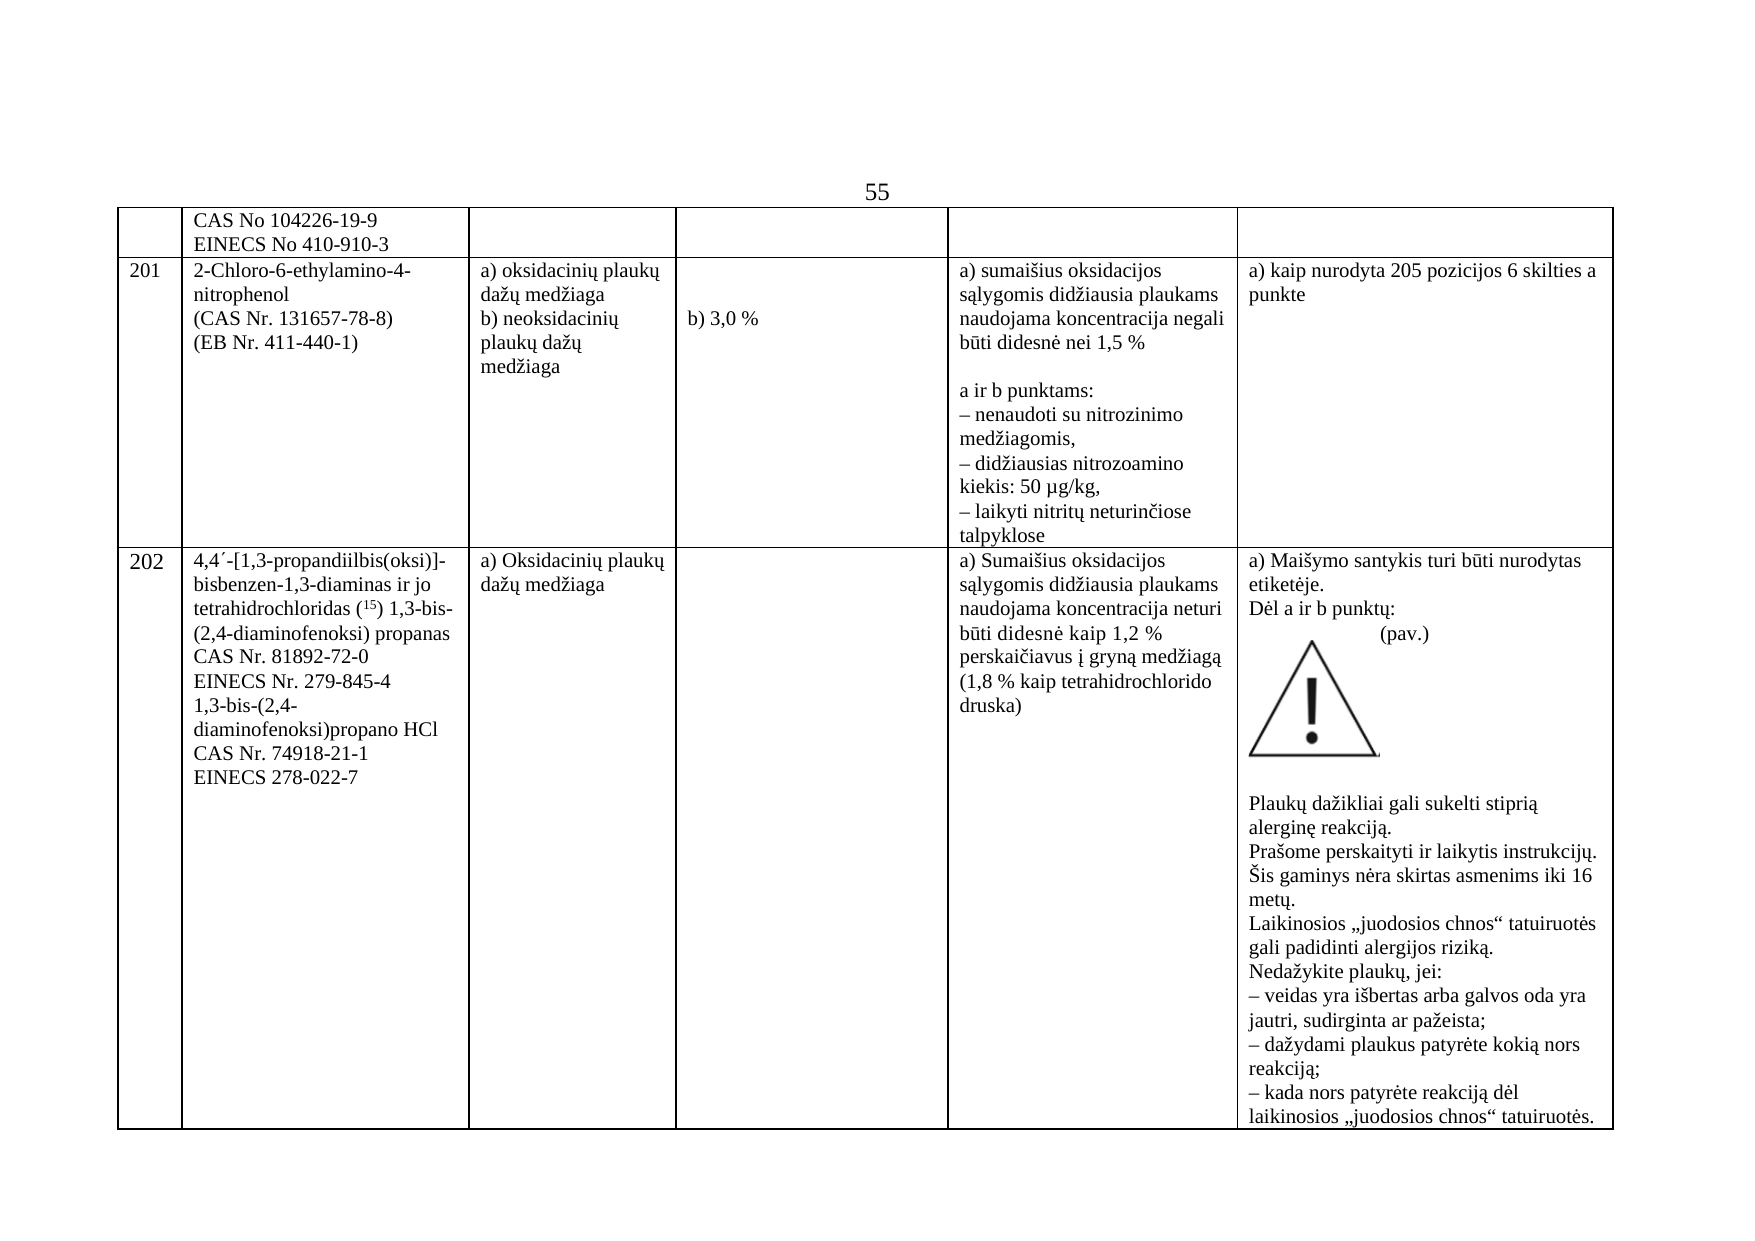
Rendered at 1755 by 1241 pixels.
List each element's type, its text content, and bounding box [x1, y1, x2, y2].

table_cell 4,4-[1,3-propandiilbis(oksi)]- bisbenzen-1,3-diaminas ir jo tetrahidrochloridas (15) 1,3-bis-(2,4-diaminofenoksi) propanas CAS Nr. 81892-72-0 EINECS Nr. 279-845-4 1,3-bis-(2,4-diaminofenoksi)propano HCl CAS Nr. 74918-21-1 EINECS 278-022-7 [183, 548, 468, 1128]
table_cell b) 3,0 % [677, 258, 947, 547]
table_cell [119, 208, 181, 256]
table_cell a) Maišymo santykis turi būti nurodytas etiketėje. Dėl a ir b punktų: (pav.) Plaukų dažikliai gali sukelti stiprią alerginę reakciją. Prašome perskaityti ir laikytis instrukcijų. Šis gaminys nėra skirtas asmenims iki 16 metų. Laikinosios „juodosios chnos“ tatuiruotės gali padidinti alergijos riziką. Nedažykite plaukų, jei: – veidas yra išbertas arba galvos oda yra jautri, sudirginta ar pažeista; – dažydami plaukus patyrėte kokią nors reakciją; – kada nors patyrėte reakciją dėl laikinosios „juodosios chnos“ tatuiruotės. [1238, 548, 1612, 1128]
table_cell [1614, 256, 1754, 547]
table_cell [1614, 547, 1754, 1128]
table_cell [677, 208, 947, 256]
table_cell 201 [119, 258, 181, 547]
table_cell [677, 548, 947, 1128]
table_cell a) Oksidacinių plaukų dažų medžiaga [470, 548, 675, 1128]
table_cell [470, 208, 675, 256]
table_cell [1614, 207, 1754, 256]
table_cell a) Sumaišius oksidacijos sąlygomis didžiausia plaukams naudojama koncentracija neturi būti didesnė kaip 1,2 % perskaičiavus į gryną medžiagą (1,8 % kaip tetrahidrochlorido druska) [949, 548, 1237, 1128]
table_cell a) sumaišius oksidacijos sąlygomis didžiausia plaukams naudojama koncentracija negali būti didesnė nei 1,5 % a ir b punktams: – nenaudoti su nitrozinimo medžiagomis, – didžiausias nitrozoamino kiekis: 50 µg/kg, – laikyti nitritų neturinčiose talpyklose [949, 258, 1237, 547]
table_cell CAS No 104226-19-9 EINECS No 410-910-3 [183, 208, 468, 256]
table_cell [949, 208, 1237, 256]
table_cell a) kaip nurodyta 205 pozicijos 6 skilties a punkte [1238, 258, 1612, 547]
table_cell [1238, 208, 1612, 256]
table_cell 202 [119, 548, 181, 1128]
table_cell a) oksidacinių plaukų dažų medžiaga b) neoksidacinių plaukų dažų medžiaga [470, 258, 675, 547]
table_cell 2-Chloro-6-ethylamino-4-nitrophenol (CAS Nr. 131657-78-8) (EB Nr. 411-440-1) [183, 258, 468, 547]
